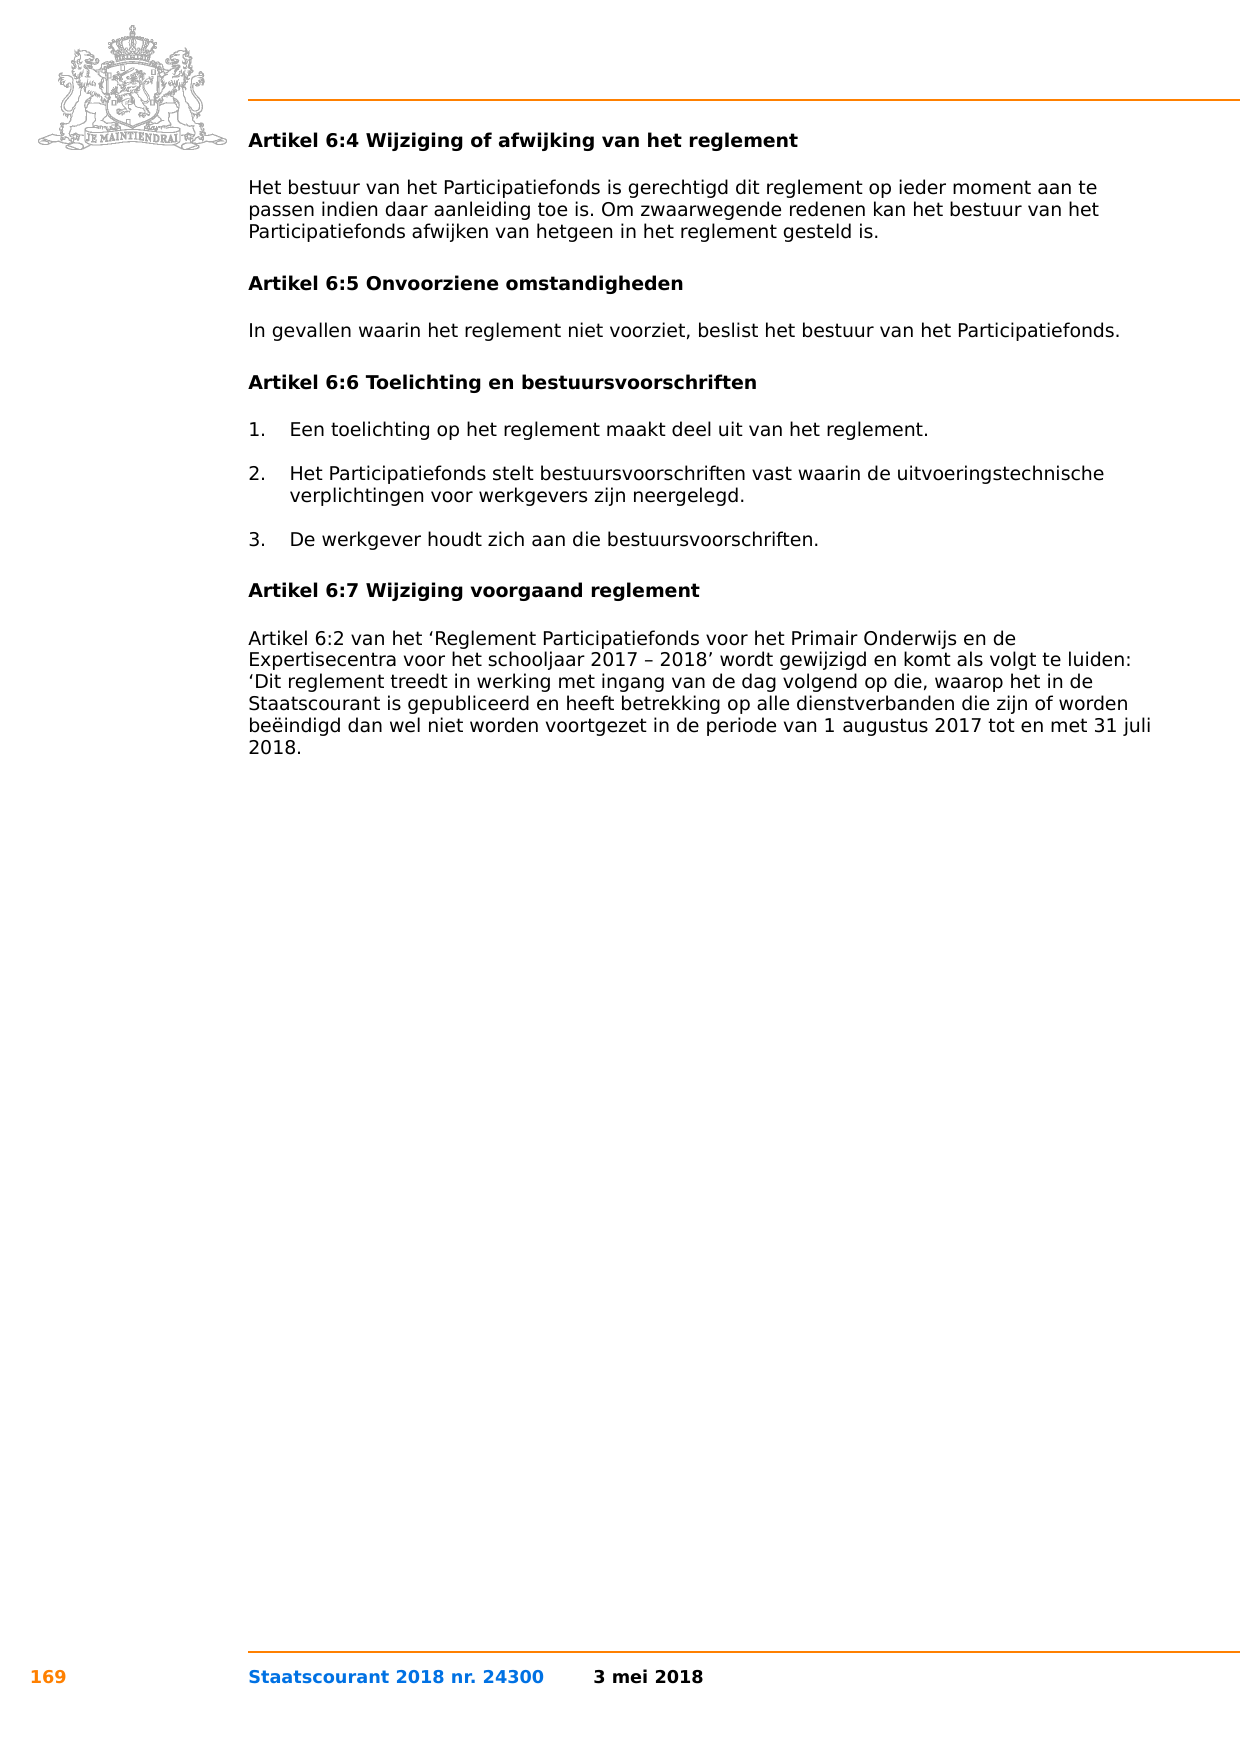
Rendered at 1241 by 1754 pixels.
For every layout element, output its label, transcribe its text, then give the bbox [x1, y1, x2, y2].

subtitle Artikel 6:5 Onvoorziene omstandigheden [248, 273, 1163, 295]
text 1. Een toelichting op het reglement maakt deel uit van het reglement. [248, 419, 1163, 441]
picture [38, 25, 227, 150]
text In gevallen waarin het reglement niet voorziet, beslist het bestuur van het Participatiefonds. [248, 320, 1163, 342]
text Artikel 6:2 van het ‘Reglement Participatiefonds voor het Primair Onderwijs en de Expertisecentra voor het schooljaar 2017 – 2018’ wordt gewijzigd en komt als volgt te luiden: ‘Dit reglement treedt in werking met ingang van de dag volgend op die, waarop het in de Staatscourant is gepubliceerd en heeft betrekking op alle dienstverbanden die zijn of worden beëindigd dan wel niet worden voortgezet in de periode van 1 augustus 2017 tot en met 31 juli 2018. [248, 627, 1163, 759]
subtitle Artikel 6:4 Wijziging of afwijking van het reglement [248, 130, 1163, 152]
subtitle Artikel 6:7 Wijziging voorgaand reglement [248, 580, 1163, 602]
text 2. Het Participatiefonds stelt bestuursvoorschriften vast waarin de uitvoeringstechnische verplichtingen voor werkgevers zijn neergelegd. [248, 463, 1163, 507]
text Het bestuur van het Participatiefonds is gerechtigd dit reglement op ieder moment aan te passen indien daar aanleiding toe is. Om zwaarwegende redenen kan het bestuur van het Participatiefonds afwijken van hetgeen in het reglement gesteld is. [248, 177, 1163, 243]
text 3. De werkgever houdt zich aan die bestuursvoorschriften. [248, 528, 1163, 550]
subtitle Artikel 6:6 Toelichting en bestuursvoorschriften [248, 372, 1163, 394]
